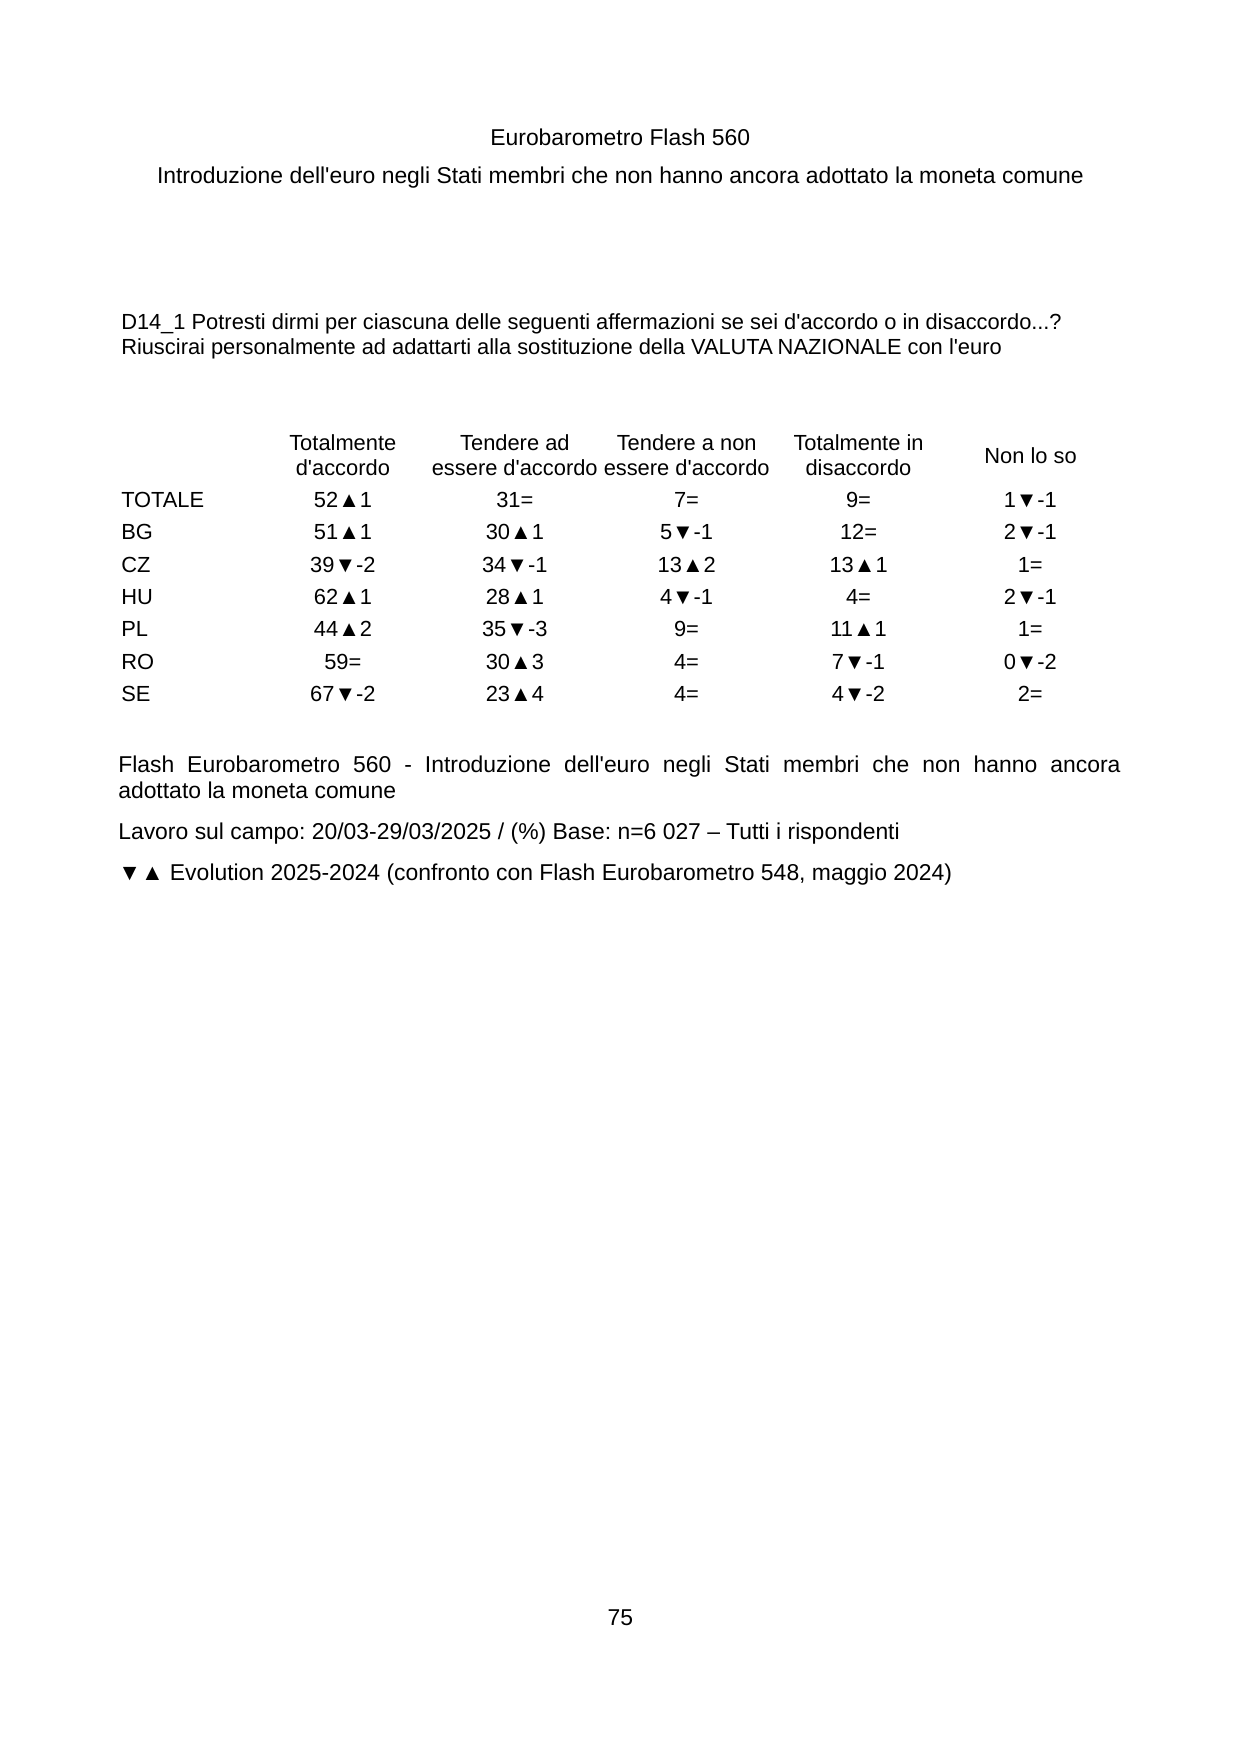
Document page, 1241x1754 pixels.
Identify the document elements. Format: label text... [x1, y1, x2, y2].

table_cell Totalmente d'accordo [257, 427, 429, 483]
table_cell CZ [118, 548, 257, 580]
table_cell RO [118, 645, 257, 678]
table_cell 4▼-2 [773, 678, 944, 710]
table_cell 62▲1 [257, 580, 429, 613]
table_cell [118, 362, 257, 394]
table_cell 39▼-2 [257, 548, 429, 580]
table_cell 4= [773, 580, 944, 613]
table_cell TOTALE [118, 483, 257, 516]
table_cell Tendere a non essere d'accordo [601, 427, 772, 483]
table_cell 67▼-2 [257, 678, 429, 710]
table_cell 44▲2 [257, 613, 429, 645]
table_cell Non lo so [944, 427, 1116, 483]
table_cell 28▲1 [429, 580, 601, 613]
table_cell 4= [601, 645, 772, 678]
table_cell 31= [429, 483, 601, 516]
table_cell 12= [773, 516, 944, 548]
table_cell 13▲1 [773, 548, 944, 580]
table_cell PL [118, 613, 257, 645]
table_cell 51▲1 [257, 516, 429, 548]
table_cell 34▼-1 [429, 548, 601, 580]
table_cell [773, 395, 944, 427]
table_cell 7= [601, 483, 772, 516]
table_cell 9= [773, 483, 944, 516]
table_cell 30▲1 [429, 516, 601, 548]
table_cell [944, 395, 1116, 427]
table_cell Tendere ad essere d'accordo [429, 427, 601, 483]
table_cell 59= [257, 645, 429, 678]
table_cell [429, 395, 601, 427]
table_cell SE [118, 678, 257, 710]
table_cell 52▲1 [257, 483, 429, 516]
table_cell 13▲2 [601, 548, 772, 580]
table_cell [944, 362, 1116, 394]
table_cell 30▲3 [429, 645, 601, 678]
table_cell 2▼-1 [944, 580, 1116, 613]
table_cell 5▼-1 [601, 516, 772, 548]
table_cell 4= [601, 678, 772, 710]
table_cell 2= [944, 678, 1116, 710]
table_cell 1= [944, 548, 1116, 580]
table_cell 23▲4 [429, 678, 601, 710]
text ▼▲ Evolution 2025-2024 (confronto con Flash Eurobarometro 548, maggio 2024) [118, 859, 1122, 886]
table_cell [773, 362, 944, 394]
table_cell 2▼-1 [944, 516, 1116, 548]
table_cell [118, 395, 257, 427]
table_cell HU [118, 580, 257, 613]
table_cell 0▼-2 [944, 645, 1116, 678]
table_header D14_1 Potresti dirmi per ciascuna delle seguenti affermazioni se sei d'accordo o in disaccordo...? Riuscirai personalmente ad adattarti alla sostituzione della VALUTA NAZIONALE con l'euro [118, 306, 1116, 362]
table_cell [257, 395, 429, 427]
table_cell 1▼-1 [944, 483, 1116, 516]
text Flash Eurobarometro 560 - Introduzione dell'euro negli Stati membri che non hanno ancora adottato la moneta comune [118, 751, 1122, 804]
table_cell 7▼-1 [773, 645, 944, 678]
table_cell 9= [601, 613, 772, 645]
table_cell 11▲1 [773, 613, 944, 645]
table_cell Totalmente in disaccordo [773, 427, 944, 483]
table_cell [601, 362, 772, 394]
table_cell 1= [944, 613, 1116, 645]
table_cell [118, 427, 257, 483]
table_cell [257, 362, 429, 394]
table_cell [429, 362, 601, 394]
table_cell BG [118, 516, 257, 548]
table_cell [601, 395, 772, 427]
table_cell 4▼-1 [601, 580, 772, 613]
text Lavoro sul campo: 20/03-29/03/2025 / (%) Base: n=6 027 – Tutti i rispondenti [118, 818, 1122, 844]
table_cell 35▼-3 [429, 613, 601, 645]
